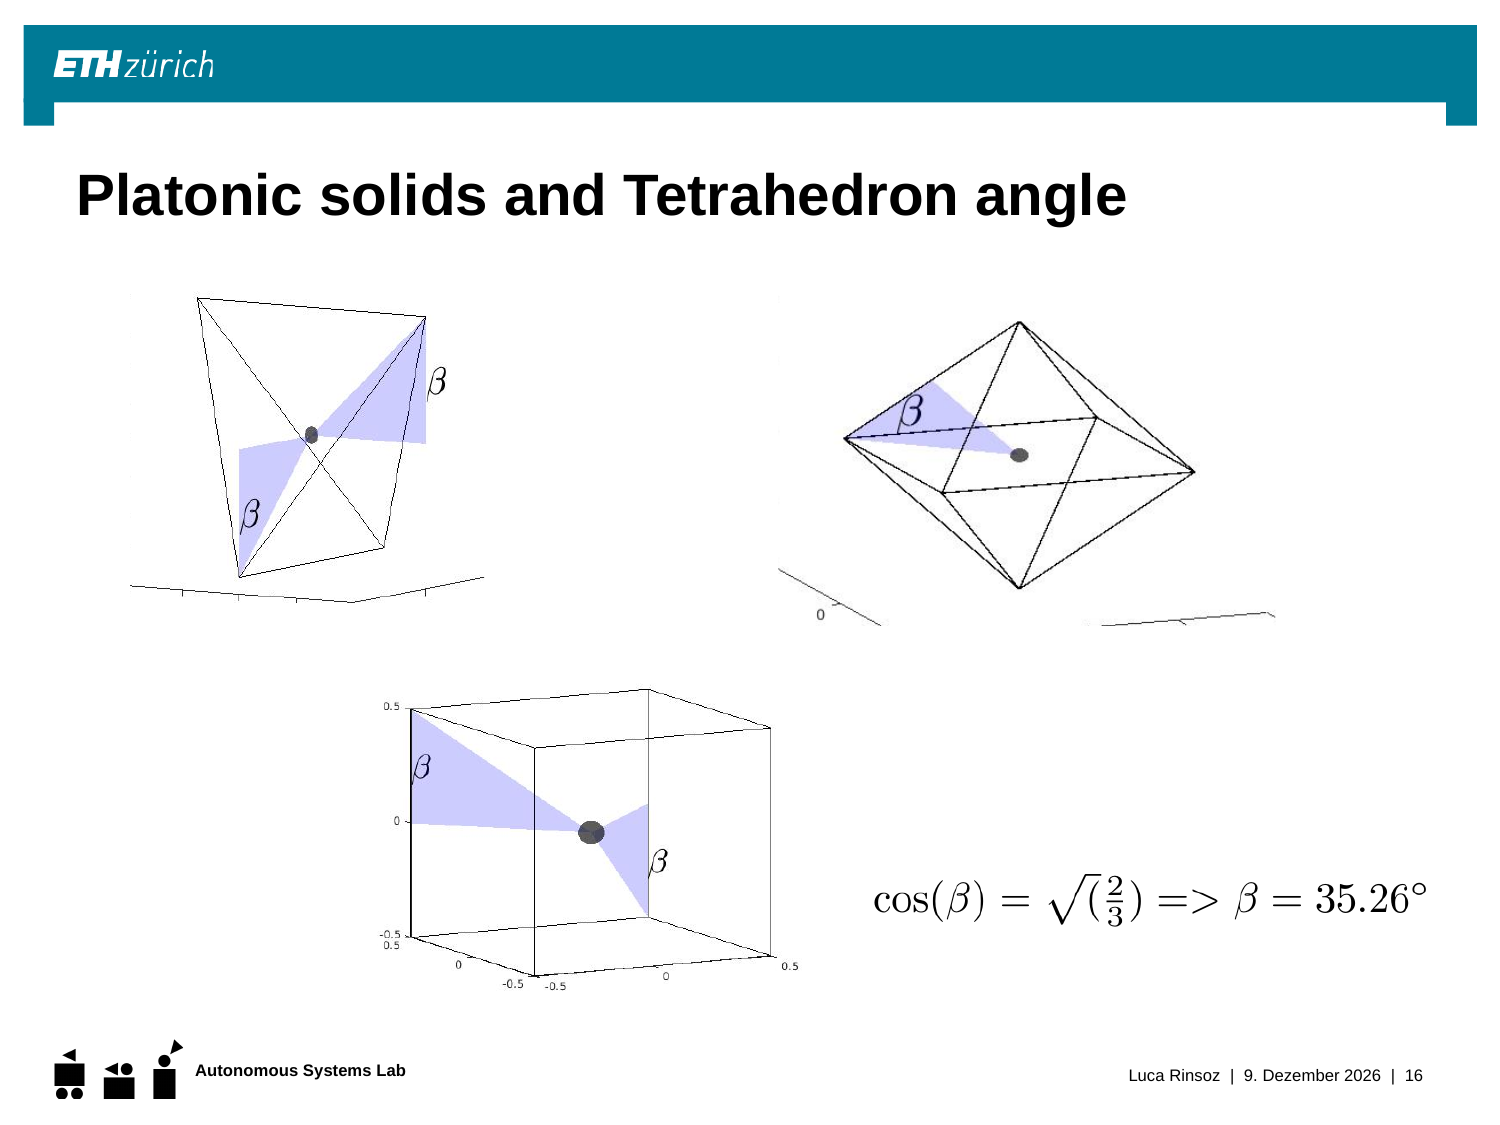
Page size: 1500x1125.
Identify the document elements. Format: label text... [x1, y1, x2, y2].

picture [130, 236, 485, 603]
picture [354, 663, 815, 1014]
picture [778, 289, 1276, 626]
picture [862, 870, 1453, 939]
title Platonic solids and Tetrahedron angle [53, 101, 1447, 290]
